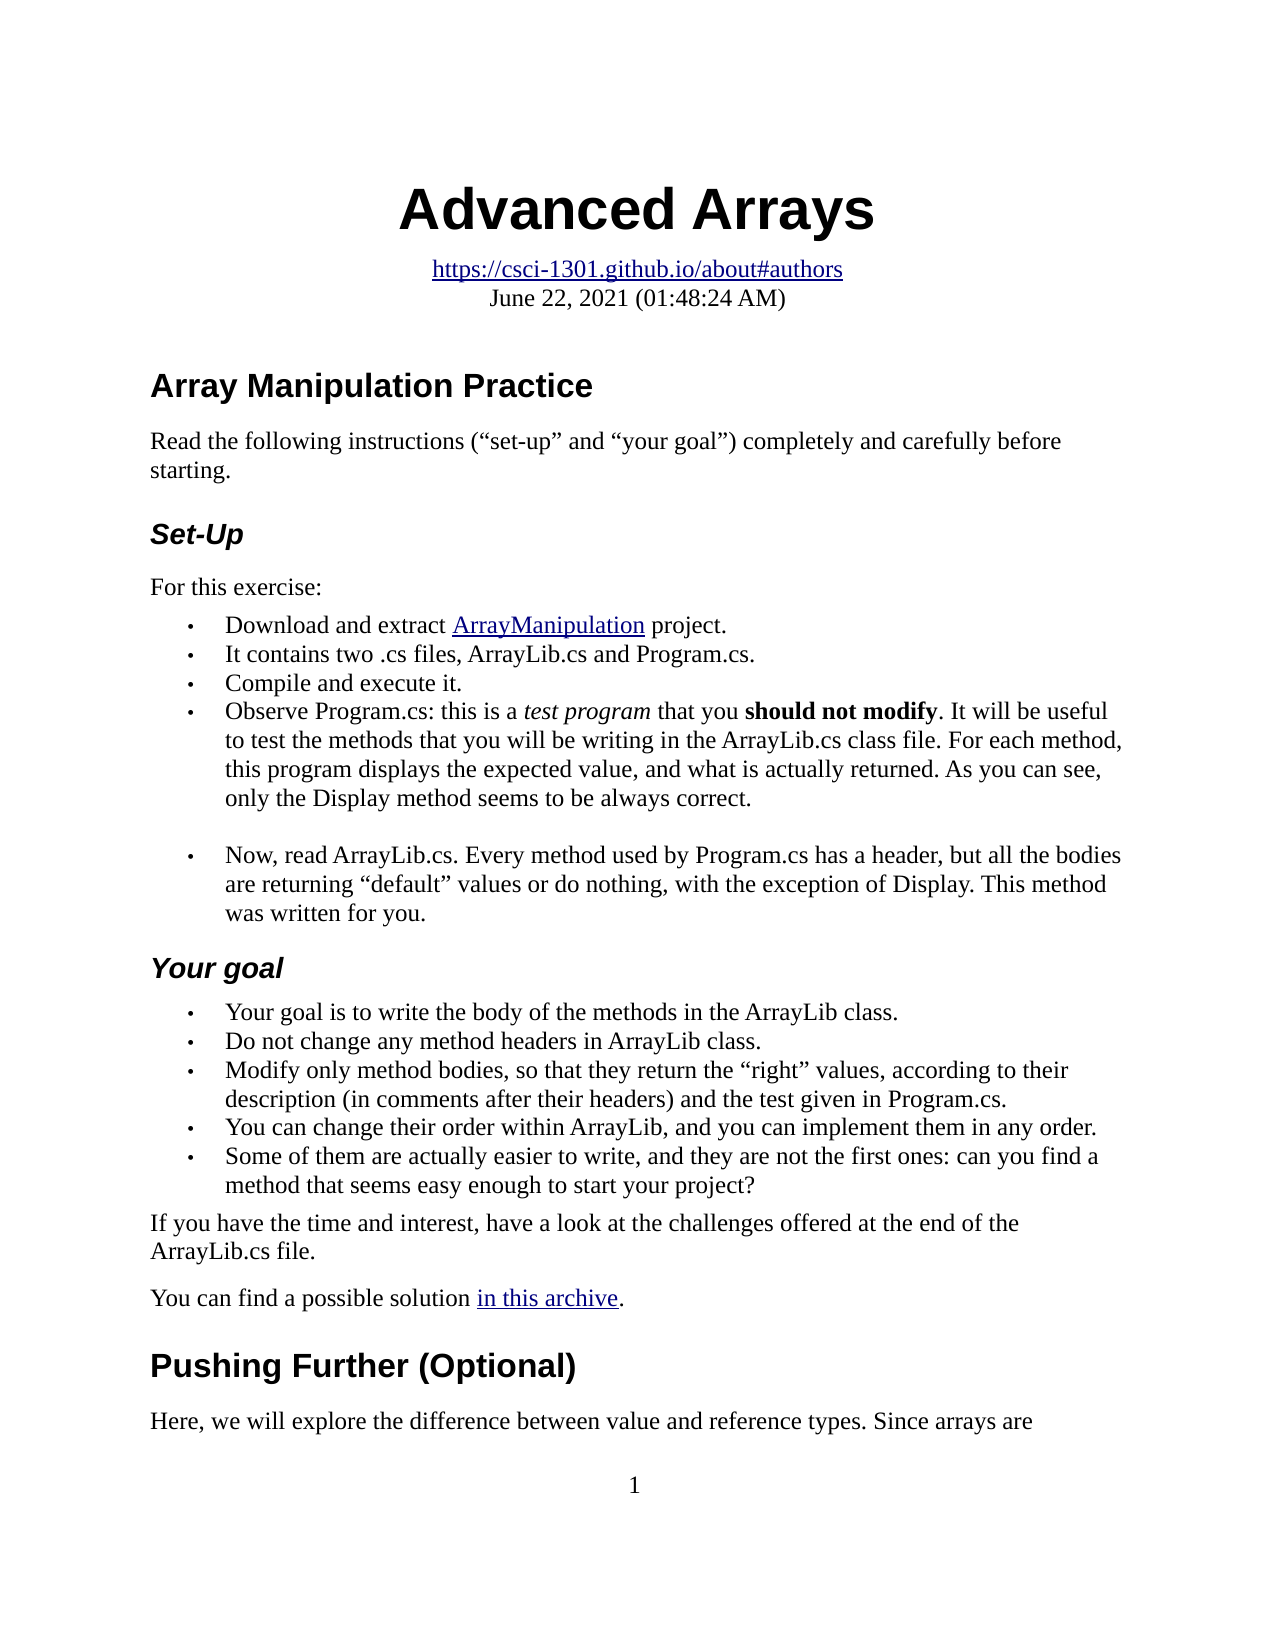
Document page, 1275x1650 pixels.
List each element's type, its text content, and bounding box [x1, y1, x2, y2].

subtitle Pushing Further (Optional) [150, 1346, 1125, 1384]
text https://csci-1301.github.io/about#authors [150, 254, 1125, 283]
list Do not change any method headers in ArrayLib class. [187, 1026, 1125, 1055]
subtitle Your goal [150, 951, 1125, 985]
list Download and extract ArrayManipulation project. [187, 610, 1125, 639]
subtitle Set-Up [150, 517, 1125, 551]
list It contains two .cs files, ArrayLib.cs and Program.cs. [187, 639, 1125, 668]
list Your goal is to write the body of the methods in the ArrayLib class. [187, 997, 1125, 1026]
list Modify only method bodies, so that they return the “right” values, according to their description (in comments after their headers) and the test given in Program.cs. [187, 1055, 1125, 1112]
text For this exercise: [150, 572, 1125, 601]
text June 22, 2021 (01:48:24 AM) [150, 283, 1125, 312]
text You can find a possible solution in this archive. [150, 1283, 1125, 1312]
text If you have the time and interest, have a look at the challenges offered at the end of the ArrayLib.cs file. [150, 1208, 1125, 1265]
list Now, read ArrayLib.cs. Every method used by Program.cs has a header, but all the bodies are returning “default” values or do nothing, with the exception of Display. This method was written for you. [187, 840, 1125, 926]
title Advanced Arrays [150, 175, 1125, 242]
text Read the following instructions (“set-up” and “your goal”) completely and carefully before starting. [150, 426, 1125, 483]
list You can change their order within ArrayLib, and you can implement them in any order. [187, 1112, 1125, 1141]
subtitle Array Manipulation Practice [150, 366, 1125, 404]
text Here, we will explore the difference between value and reference types. Since arrays are [150, 1406, 1125, 1434]
list Observe Program.cs: this is a test program that you should not modify. It will be useful to test the methods that you will be writing in the ArrayLib.cs class file. For each method, this program displays the expected value, and what is actually returned. As you can see, only the Display method seems to be always correct. [187, 696, 1125, 840]
list Some of them are actually easier to write, and they are not the first ones: can you find a method that seems easy enough to start your project? [187, 1141, 1125, 1199]
list Compile and execute it. [187, 668, 1125, 696]
